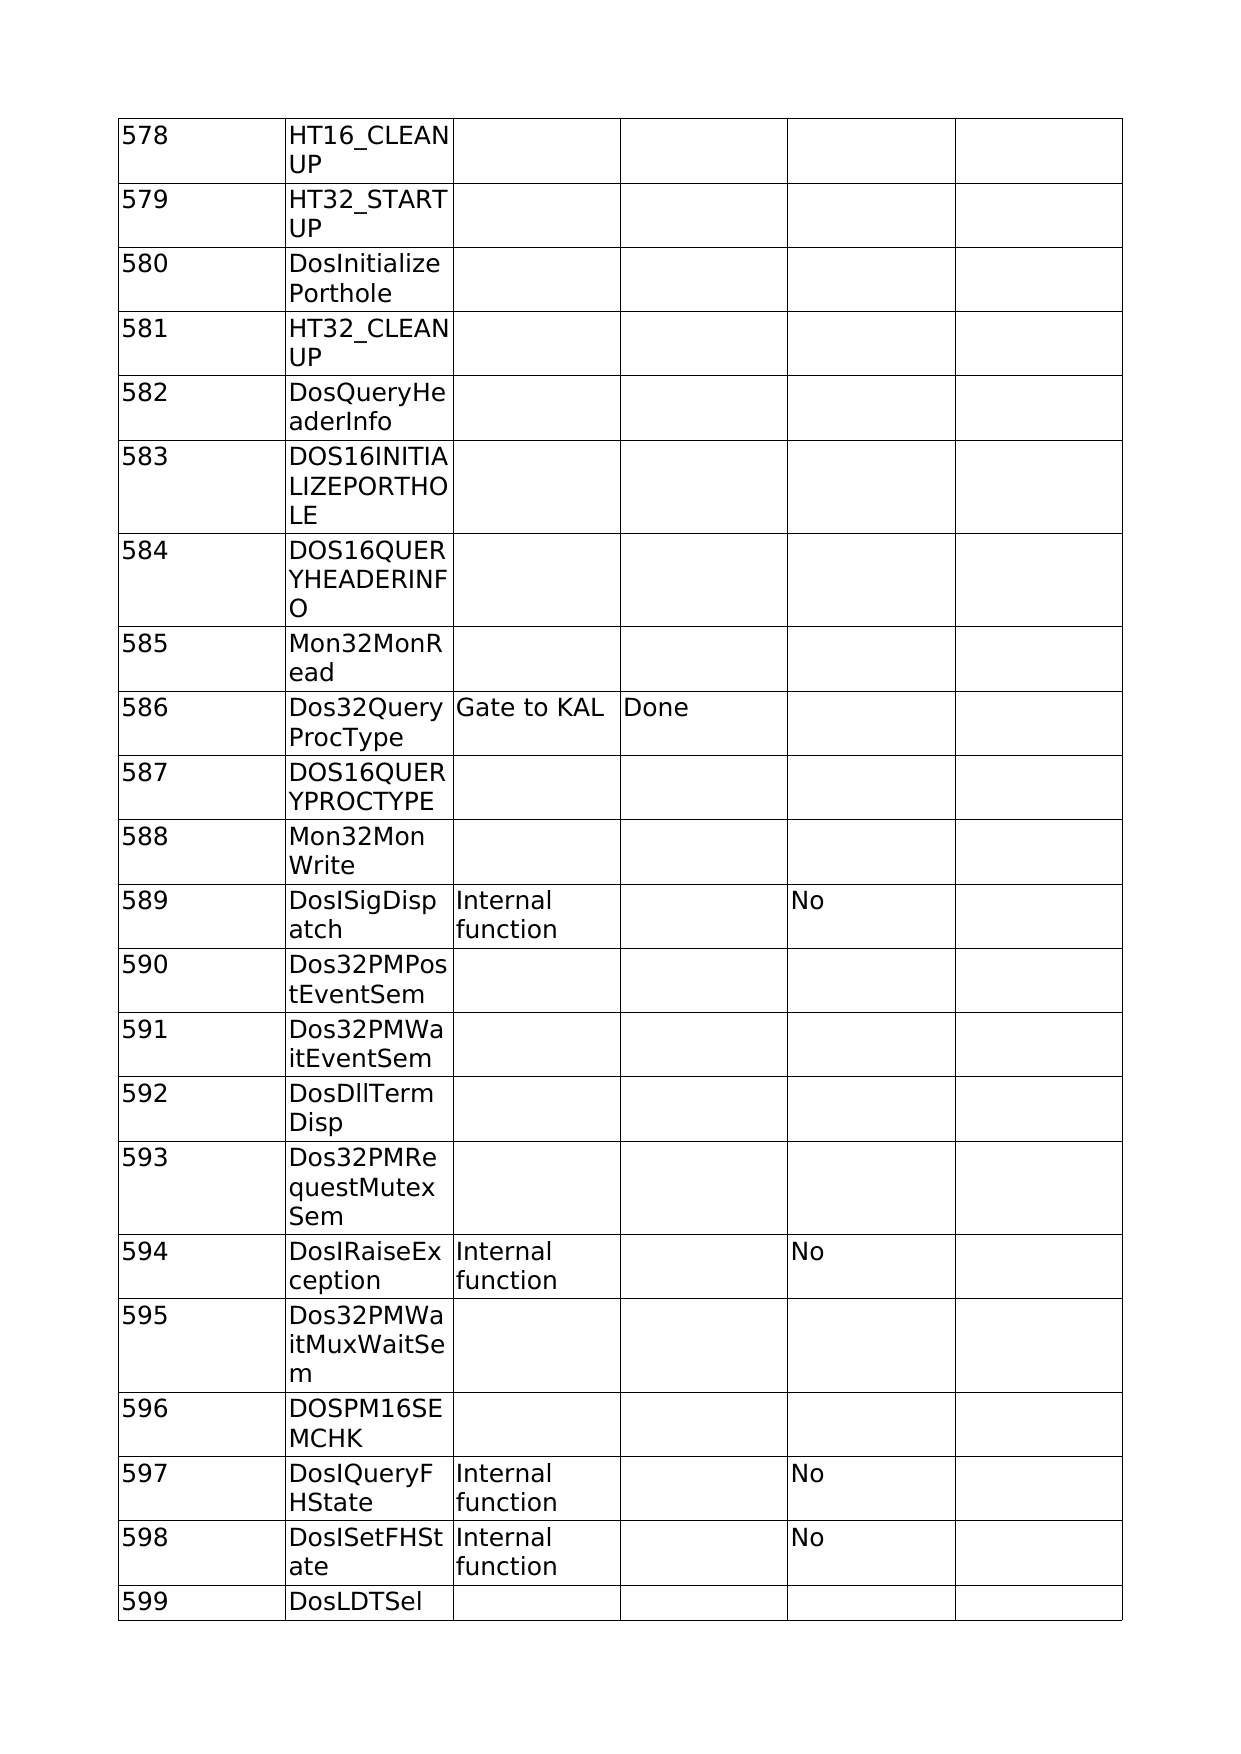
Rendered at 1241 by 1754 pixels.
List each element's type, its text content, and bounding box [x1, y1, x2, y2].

table_cell Internal function [454, 1235, 620, 1298]
table_cell [454, 949, 620, 1012]
table_cell [454, 119, 620, 182]
table_cell [621, 1586, 787, 1619]
table_cell [454, 376, 620, 439]
table_cell [956, 820, 1122, 883]
table_cell [788, 820, 955, 883]
table_cell [454, 627, 620, 691]
table_cell 585 [119, 627, 285, 691]
table_cell [956, 534, 1122, 626]
table_cell Dos32PMRequestMutexSem [286, 1142, 453, 1234]
table_cell [621, 1521, 787, 1584]
table_cell 587 [119, 756, 285, 819]
table_cell [788, 1393, 955, 1456]
table_cell [621, 248, 787, 311]
table_cell [956, 248, 1122, 311]
table_cell [956, 184, 1122, 247]
table_cell [788, 184, 955, 247]
table_cell Mon32MonWrite [286, 820, 453, 883]
table_cell [454, 1142, 620, 1234]
table_cell 584 [119, 534, 285, 626]
table_cell [621, 1142, 787, 1234]
table_cell Dos32PMPostEventSem [286, 949, 453, 1012]
table_cell DOSPM16SEMCHK [286, 1393, 453, 1456]
table_cell [788, 1013, 955, 1076]
table_cell Done [621, 692, 787, 755]
table_cell [788, 692, 955, 755]
table_cell No [788, 1521, 955, 1584]
table_cell DosQueryHeaderInfo [286, 376, 453, 439]
table_cell 597 [119, 1457, 285, 1520]
table_cell DosLDTSel [286, 1586, 453, 1619]
table_cell 586 [119, 692, 285, 755]
table_cell [956, 441, 1122, 533]
table_cell [454, 1586, 620, 1619]
table_cell 596 [119, 1393, 285, 1456]
table_cell [956, 692, 1122, 755]
table_cell [788, 248, 955, 311]
table_cell [454, 1393, 620, 1456]
table_cell No [788, 1235, 955, 1298]
table_cell [788, 1142, 955, 1234]
table_cell [621, 441, 787, 533]
table_cell [621, 1013, 787, 1076]
table_cell 599 [119, 1586, 285, 1619]
table_cell [956, 312, 1122, 375]
table_cell [956, 1142, 1122, 1234]
table_cell DOS16QUERYPROCTYPE [286, 756, 453, 819]
table_cell [621, 1457, 787, 1520]
table_cell [788, 756, 955, 819]
table_cell 598 [119, 1521, 285, 1584]
table_cell [788, 312, 955, 375]
table_cell 594 [119, 1235, 285, 1298]
table_cell [956, 1393, 1122, 1456]
table_cell DOS16QUERYHEADERINFO [286, 534, 453, 626]
table_cell No [788, 1457, 955, 1520]
table_cell 592 [119, 1077, 285, 1141]
table_cell [956, 1013, 1122, 1076]
table_cell 593 [119, 1142, 285, 1234]
table_cell [621, 534, 787, 626]
table_cell 591 [119, 1013, 285, 1076]
table_cell [454, 184, 620, 247]
table_cell [788, 949, 955, 1012]
table_cell [621, 949, 787, 1012]
table_cell Dos32PMWaitEventSem [286, 1013, 453, 1076]
table_cell HT32_STARTUP [286, 184, 453, 247]
table_cell [454, 534, 620, 626]
table_cell [454, 1299, 620, 1392]
table_cell 595 [119, 1299, 285, 1392]
table_cell 578 [119, 119, 285, 182]
table_cell DosIRaiseException [286, 1235, 453, 1298]
table_cell [621, 119, 787, 182]
table_cell [956, 1457, 1122, 1520]
table_cell Internal function [454, 1521, 620, 1584]
table_cell DosInitializePorthole [286, 248, 453, 311]
table_cell [788, 534, 955, 626]
table_cell 581 [119, 312, 285, 375]
table_cell [621, 885, 787, 948]
table_cell [621, 1393, 787, 1456]
table_cell Dos32PMWaitMuxWaitSem [286, 1299, 453, 1392]
table_cell [956, 1235, 1122, 1298]
table_cell [621, 1235, 787, 1298]
table_cell 580 [119, 248, 285, 311]
table_cell [956, 885, 1122, 948]
table_cell DosDllTermDisp [286, 1077, 453, 1141]
table_cell 583 [119, 441, 285, 533]
table_cell [621, 1077, 787, 1141]
table_cell HT32_CLEANUP [286, 312, 453, 375]
table_cell No [788, 885, 955, 948]
table_cell DosISetFHState [286, 1521, 453, 1584]
table_cell [956, 1299, 1122, 1392]
table_cell [454, 1013, 620, 1076]
table_cell [621, 184, 787, 247]
table_cell DOS16INITIALIZEPORTHOLE [286, 441, 453, 533]
table_cell [956, 756, 1122, 819]
table_cell [956, 376, 1122, 439]
table_cell Internal function [454, 885, 620, 948]
table_cell [788, 1586, 955, 1619]
table_cell [956, 119, 1122, 182]
table_cell Gate to KAL [454, 692, 620, 755]
table_cell [956, 1586, 1122, 1619]
table_cell [454, 1077, 620, 1141]
table_cell [956, 1521, 1122, 1584]
table_cell [621, 1299, 787, 1392]
table_cell Internal function [454, 1457, 620, 1520]
table_cell [621, 820, 787, 883]
table_cell [788, 1299, 955, 1392]
table_cell [788, 627, 955, 691]
table_cell 590 [119, 949, 285, 1012]
table_cell [956, 627, 1122, 691]
table_cell [454, 820, 620, 883]
table_cell [788, 119, 955, 182]
table_cell DosISigDispatch [286, 885, 453, 948]
table_cell [956, 949, 1122, 1012]
table_cell HT16_CLEANUP [286, 119, 453, 182]
table_cell 579 [119, 184, 285, 247]
table_cell [621, 312, 787, 375]
table_cell Dos32QueryProcType [286, 692, 453, 755]
table_cell [454, 756, 620, 819]
table_cell [454, 312, 620, 375]
table_cell Mon32MonRead [286, 627, 453, 691]
table_cell [621, 376, 787, 439]
table_cell [454, 248, 620, 311]
table_cell 588 [119, 820, 285, 883]
table_cell [621, 756, 787, 819]
table_cell [956, 1077, 1122, 1141]
table_cell [788, 376, 955, 439]
table_cell [454, 441, 620, 533]
table_cell 582 [119, 376, 285, 439]
table_cell [788, 441, 955, 533]
table_cell DosIQueryFHState [286, 1457, 453, 1520]
table_cell [788, 1077, 955, 1141]
table_cell [621, 627, 787, 691]
table_cell 589 [119, 885, 285, 948]
